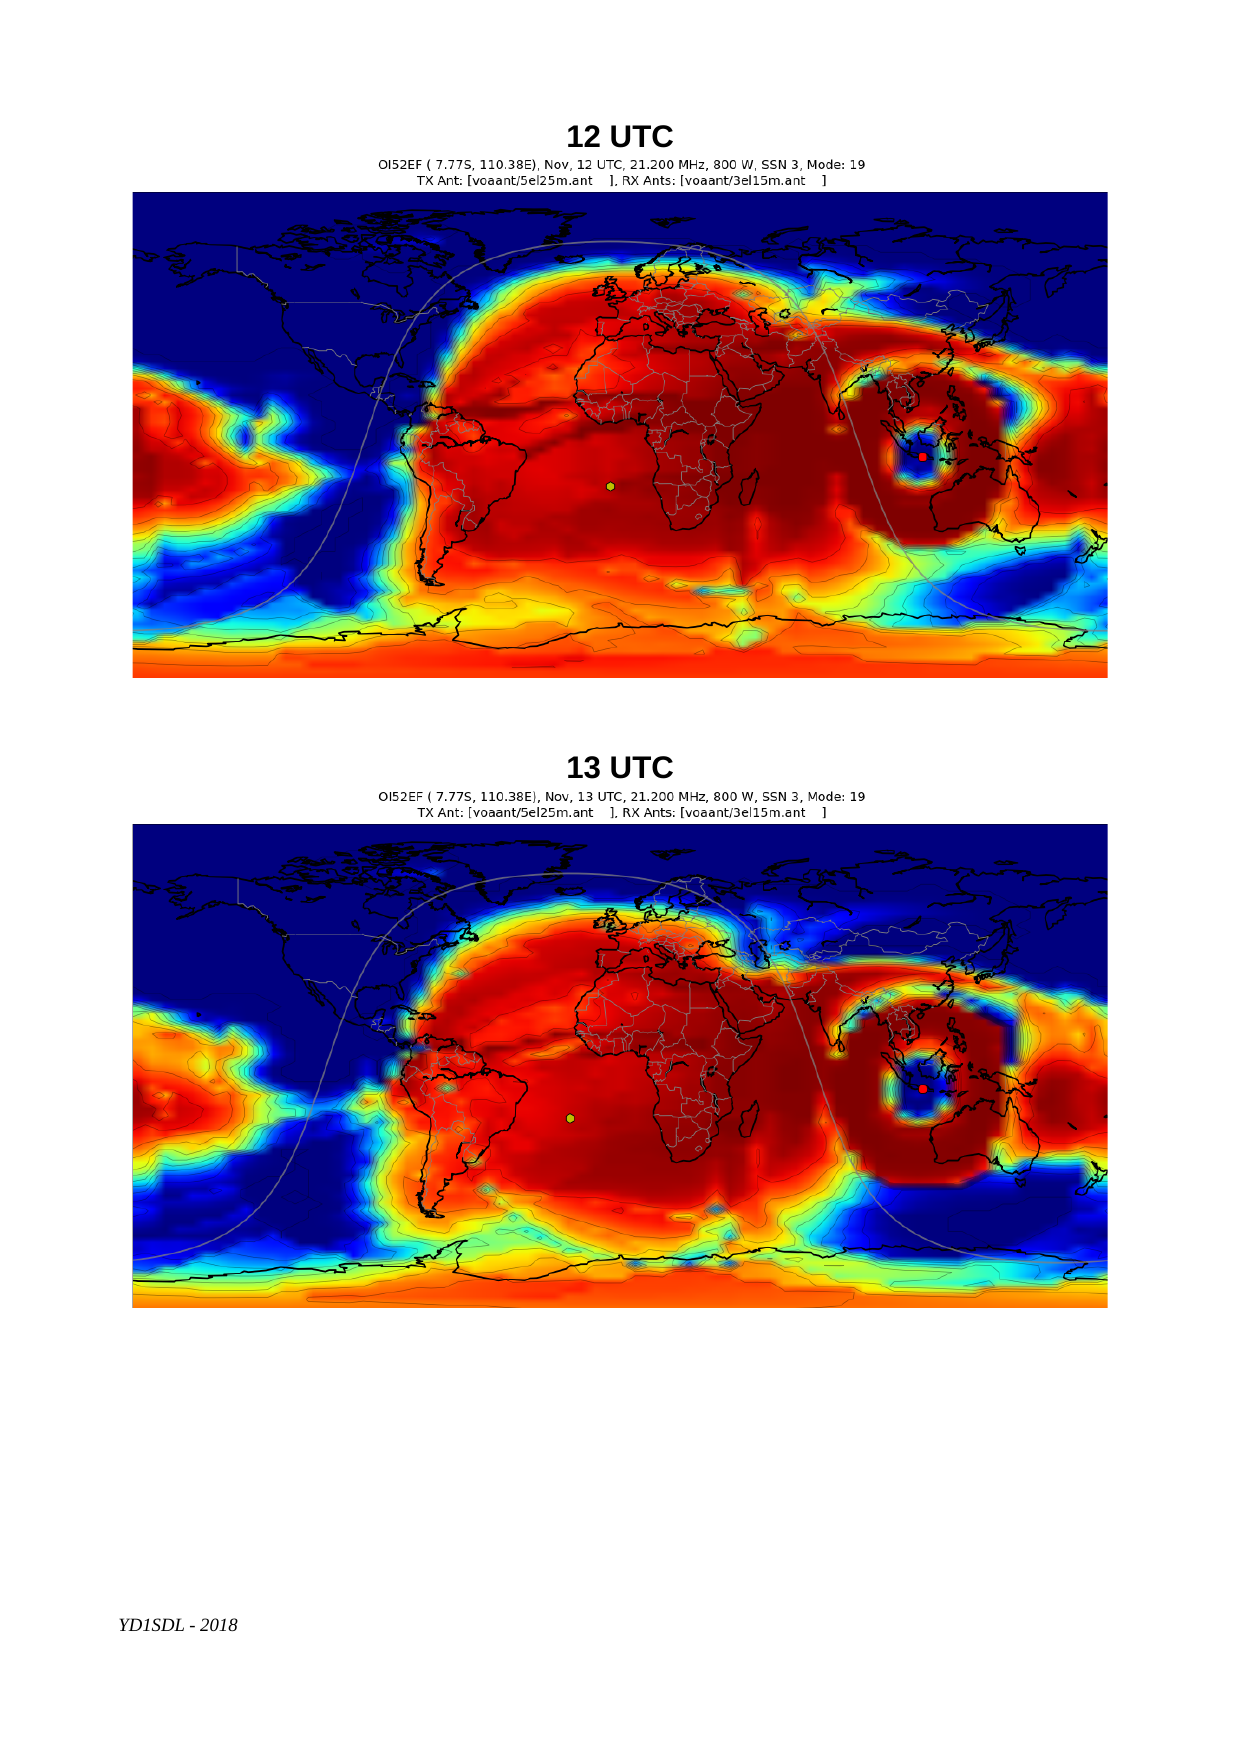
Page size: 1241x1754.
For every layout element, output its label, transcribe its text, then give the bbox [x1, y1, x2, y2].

text 12 UTC [118, 118, 1122, 154]
picture [132, 154, 1108, 678]
text 13 UTC [118, 749, 1122, 785]
picture [132, 785, 1108, 1308]
